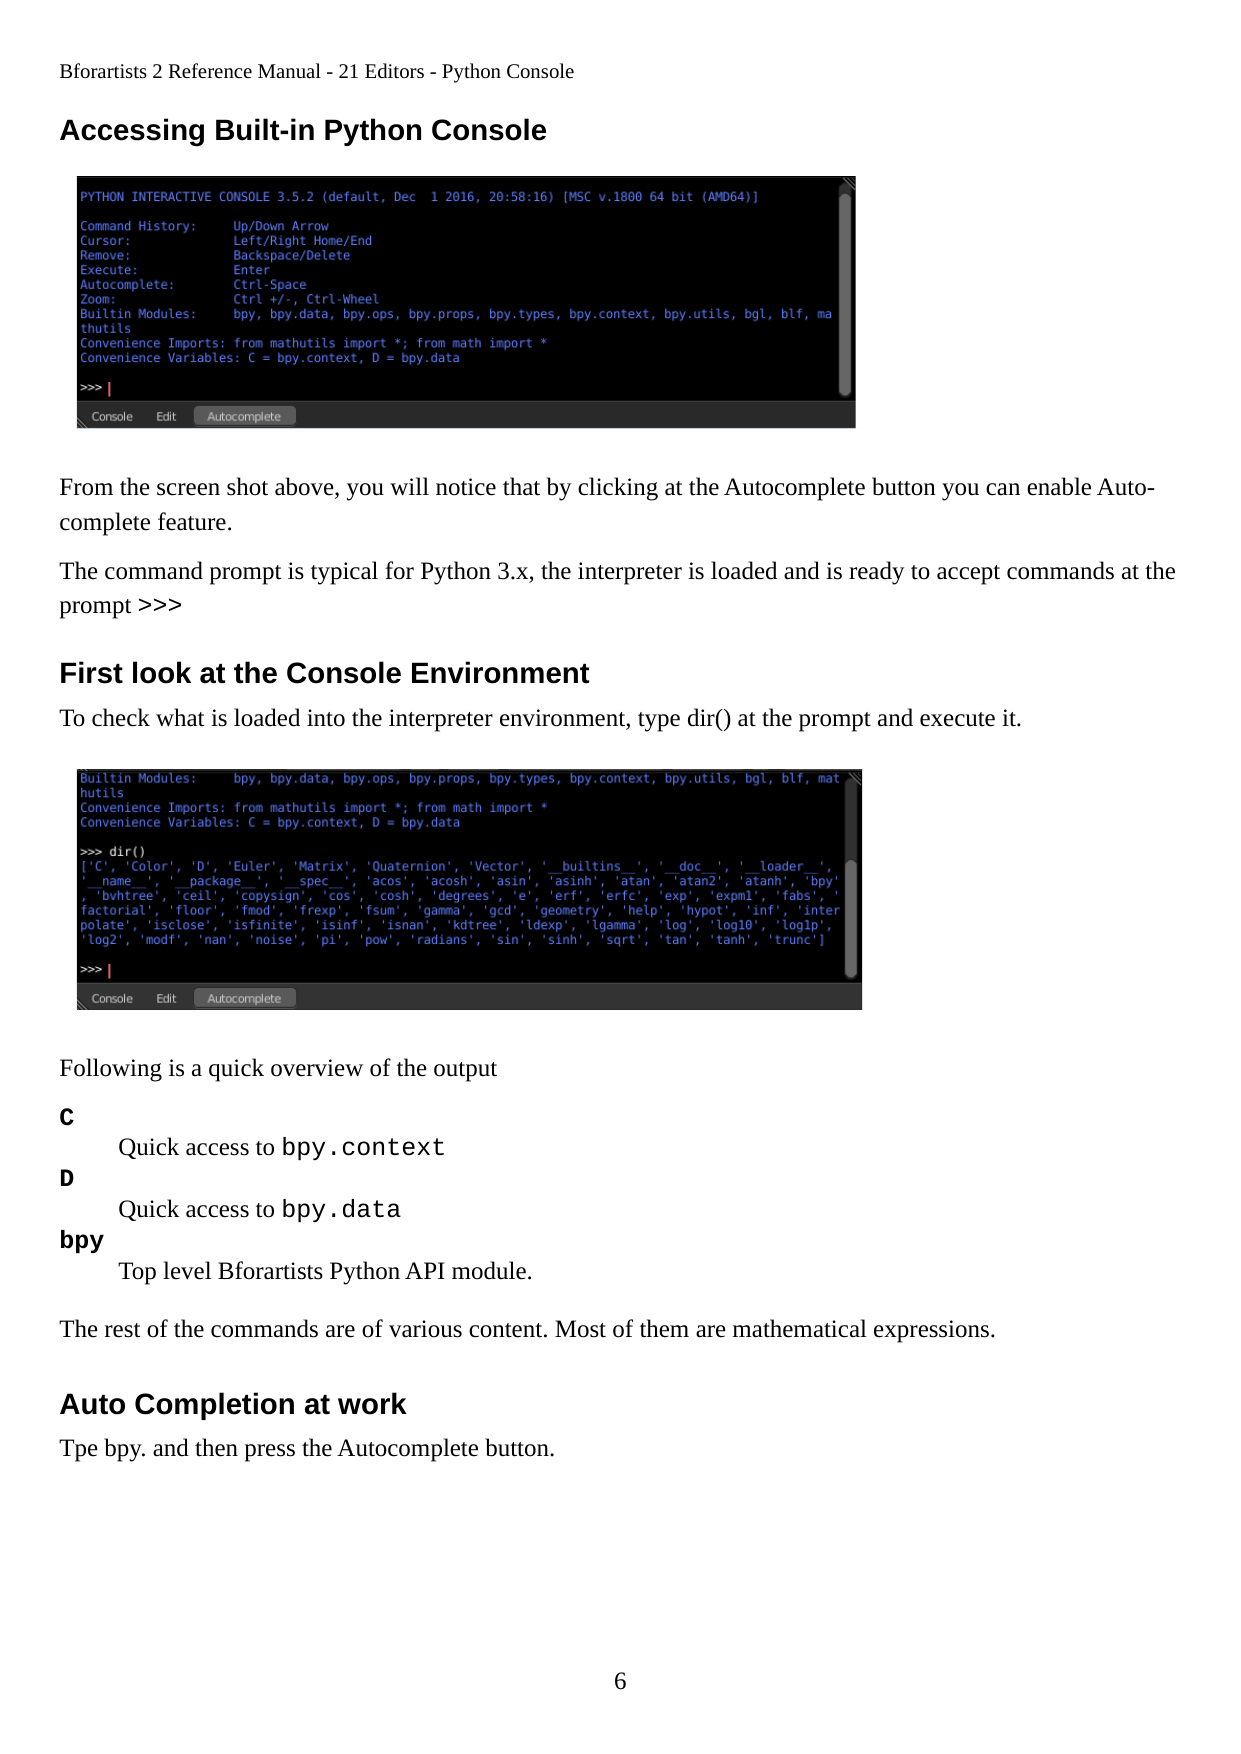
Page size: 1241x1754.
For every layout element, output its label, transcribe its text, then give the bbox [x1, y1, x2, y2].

subtitle Auto Completion at work [59, 1387, 1181, 1421]
picture [76, 176, 856, 429]
text From the screen shot above, you will notice that by clicking at the Autocomplete button you can enable Auto-complete feature. [59, 472, 1181, 535]
text The command prompt is typical for Python 3.x, the interpreter is loaded and is ready to accept commands at the prompt >>> [59, 556, 1181, 621]
subtitle bpy [59, 1225, 1181, 1256]
list Quick access to bpy.context [118, 1132, 1181, 1163]
subtitle C [59, 1102, 1181, 1132]
subtitle D [59, 1163, 1181, 1194]
subtitle First look at the Console Environment [59, 656, 1181, 690]
text To check what is loaded into the interpreter environment, type dir() at the prompt and execute it. [59, 703, 1181, 731]
text Tpe bpy. and then press the Autocomplete button. [59, 1433, 1181, 1462]
list The rest of the commands are of various content. Most of them are mathematical expressions. [59, 1314, 1181, 1343]
text Following is a quick overview of the output [59, 1053, 1181, 1081]
picture [76, 769, 863, 1010]
list Top level Bforartists Python API module. [118, 1256, 1181, 1284]
list Quick access to bpy.data [118, 1194, 1181, 1225]
subtitle Accessing Built-in Python Console [59, 113, 1181, 146]
